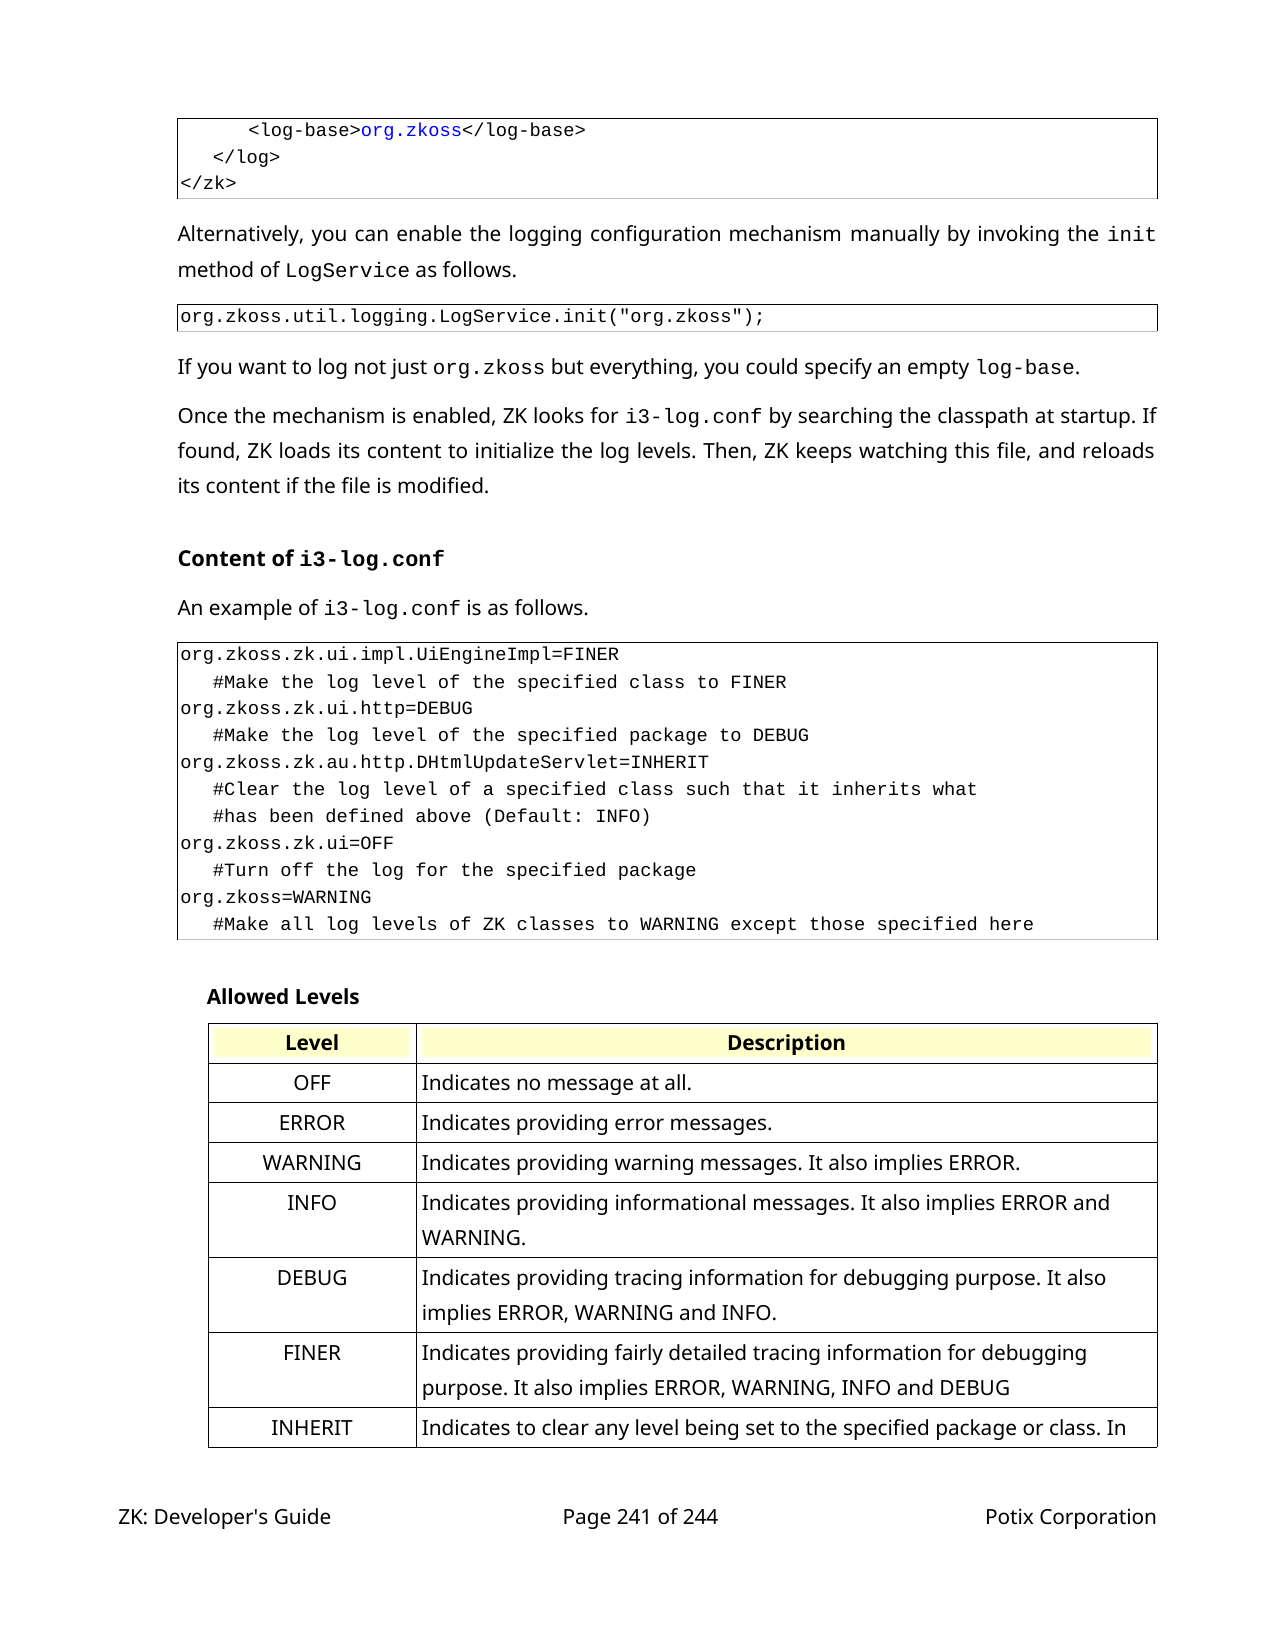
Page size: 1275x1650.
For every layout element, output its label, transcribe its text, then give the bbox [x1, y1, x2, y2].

table_cell FINER [209, 1333, 416, 1407]
table_cell Indicates providing warning messages. It also implies ERROR. [417, 1143, 1157, 1182]
table_cell Indicates providing error messages. [417, 1103, 1157, 1142]
table_cell Indicates to clear any level being set to the specified package or class. In [417, 1408, 1157, 1447]
text org.zkoss.zk.ui.impl.UiEngineImpl=FINER [178, 643, 1157, 667]
text If you want to log not just org.zkoss but everything, you could specify an empty log-base. [177, 352, 1157, 380]
table_cell Indicates providing informational messages. It also implies ERROR and WARNING. [417, 1183, 1157, 1257]
table_cell INFO [209, 1183, 416, 1257]
text org.zkoss.zk.ui=OFF [178, 831, 1157, 855]
subtitle Allowed Levels [207, 982, 1157, 1010]
table_header Description [417, 1024, 1157, 1063]
text #Make all log levels of ZK classes to WARNING except those specified here [178, 912, 1157, 939]
table_cell DEBUG [209, 1258, 416, 1332]
text #has been defined above (Default: INFO) [178, 803, 1157, 828]
table_cell Indicates no message at all. [417, 1064, 1157, 1102]
table_cell Indicates providing fairly detailed tracing information for debugging purpose. It also implies ERROR, WARNING, INFO and DEBUG [417, 1333, 1157, 1407]
table_cell ERROR [209, 1103, 416, 1142]
text Alternatively, you can enable the logging configuration mechanism manually by invoking the init method of LogService as follows. [177, 219, 1157, 283]
table_cell OFF [209, 1064, 416, 1102]
subtitle Content of i3-log.conf [177, 542, 1157, 572]
table_cell Indicates providing tracing information for debugging purpose. It also implies ERROR, WARNING and INFO. [417, 1258, 1157, 1332]
text org.zkoss=WARNING [178, 885, 1157, 909]
table_cell WARNING [209, 1143, 416, 1182]
text Once the mechanism is enabled, ZK looks for i3-log.conf by searching the classpath at startup. If found, ZK loads its content to initialize the log levels. Then, ZK keeps watching this file, and reloads its content if the file is modified. [177, 401, 1157, 500]
table_header Level [209, 1024, 416, 1063]
text org.zkoss.zk.au.http.DHtmlUpdateServlet=INHERIT #Clear the log level of a specified class such that it inherits what [178, 750, 1157, 801]
table_cell INHERIT [209, 1408, 416, 1447]
text #Turn off the log for the specified package [178, 858, 1157, 882]
text An example of i3-log.conf is as follows. [177, 593, 1157, 622]
text <log-base>org.zkoss</log-base> </log> </zk> [178, 119, 1157, 198]
text #Make the log level of the specified class to FINER org.zkoss.zk.ui.http=DEBUG #Make the log level of the specified package to DEBUG [178, 669, 1157, 747]
text org.zkoss.util.logging.LogService.init("org.zkoss"); [178, 305, 1157, 331]
